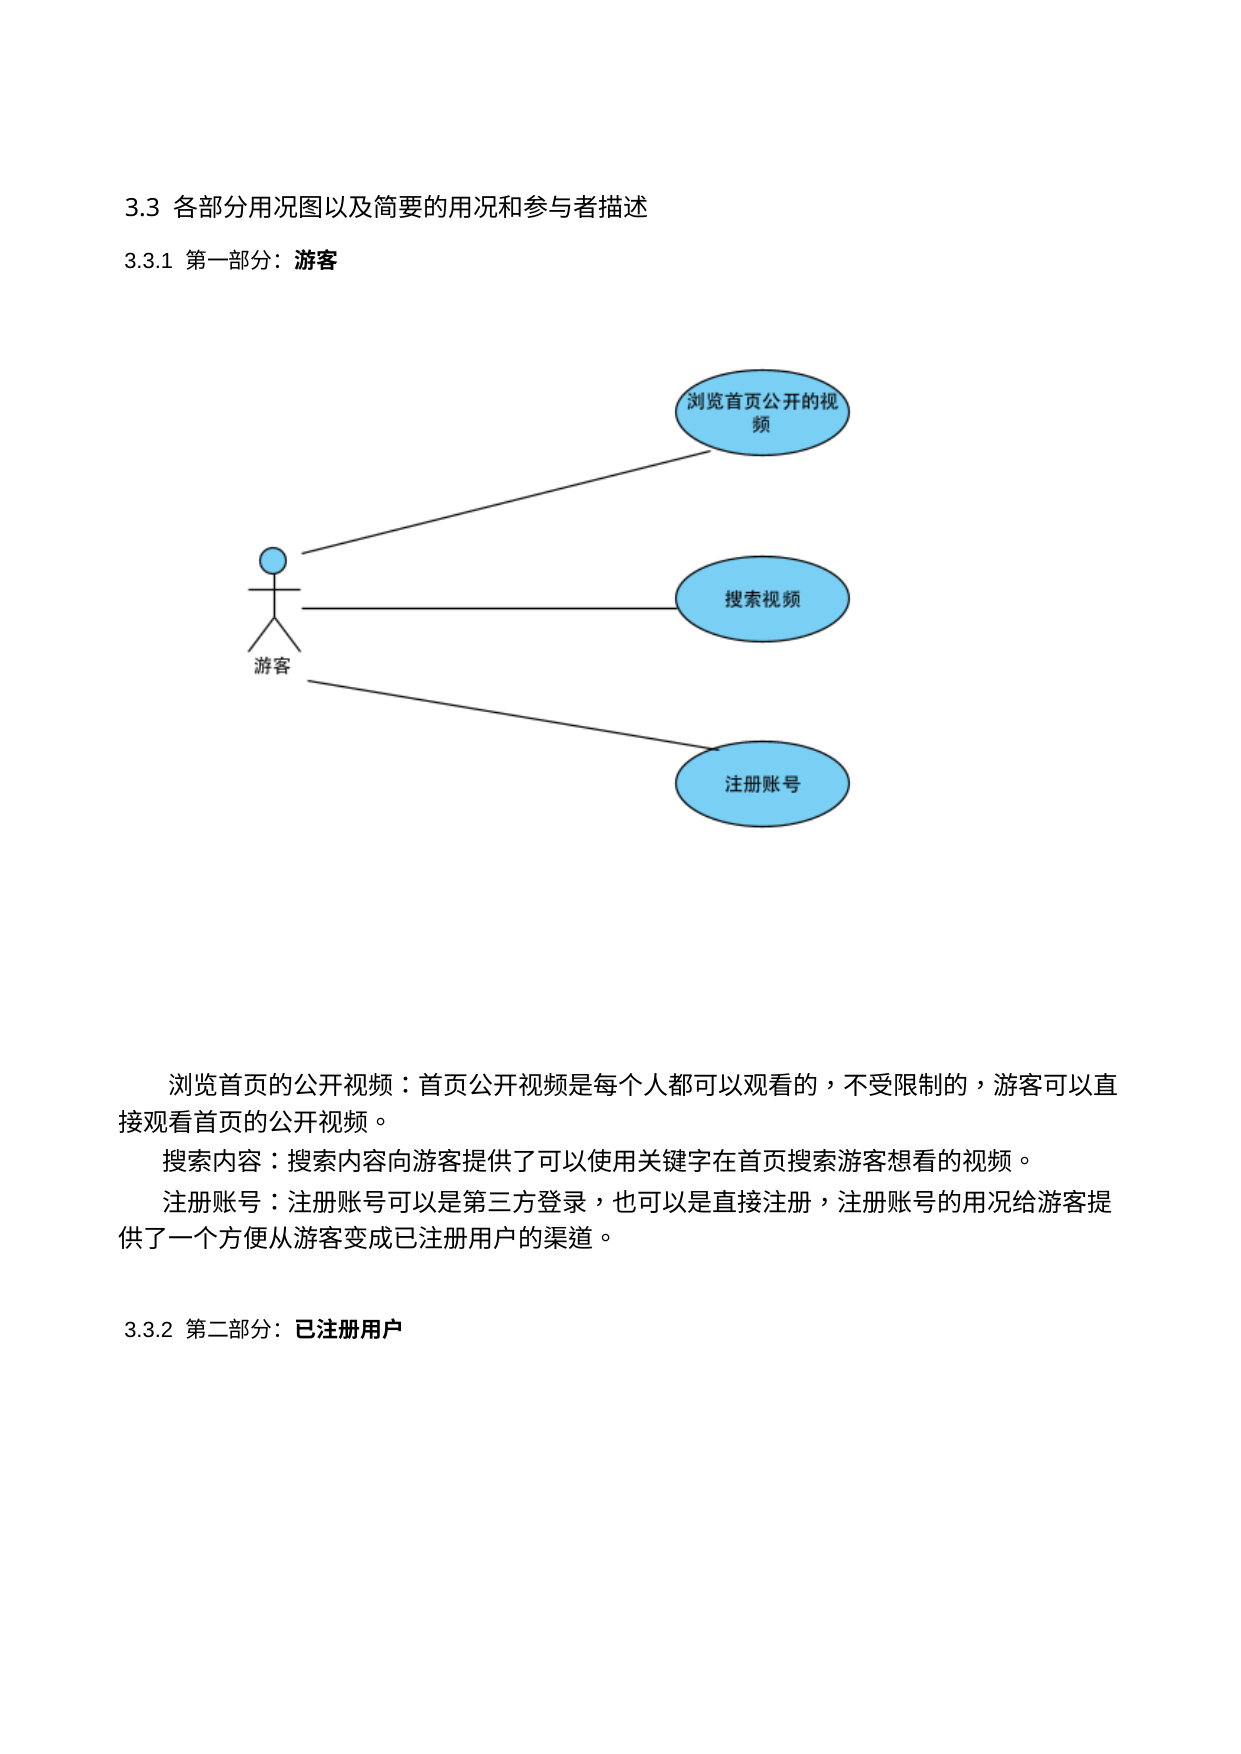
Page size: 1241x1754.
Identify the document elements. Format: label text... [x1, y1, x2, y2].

subtitle 第二部分：已注册用户 [118, 1312, 1122, 1343]
picture [118, 280, 1123, 1027]
text 浏览首页的公开视频：首页公开视频是每个人都可以观看的，不受限制的，游客可以直接观看首页的公开视频。 搜索内容：搜索内容向游客提供了可以使用关键字在首页搜索游客想看的视频。 注册账号：注册账号可以是第三方登录，也可以是直接注册，注册账号的用况给游客提供了一个方便从游客变成已注册用户的渠道。 [118, 1068, 1122, 1254]
subtitle 各部分用况图以及简要的用况和参与者描述 [118, 188, 1122, 224]
subtitle 第一部分：游客 [118, 243, 1122, 274]
